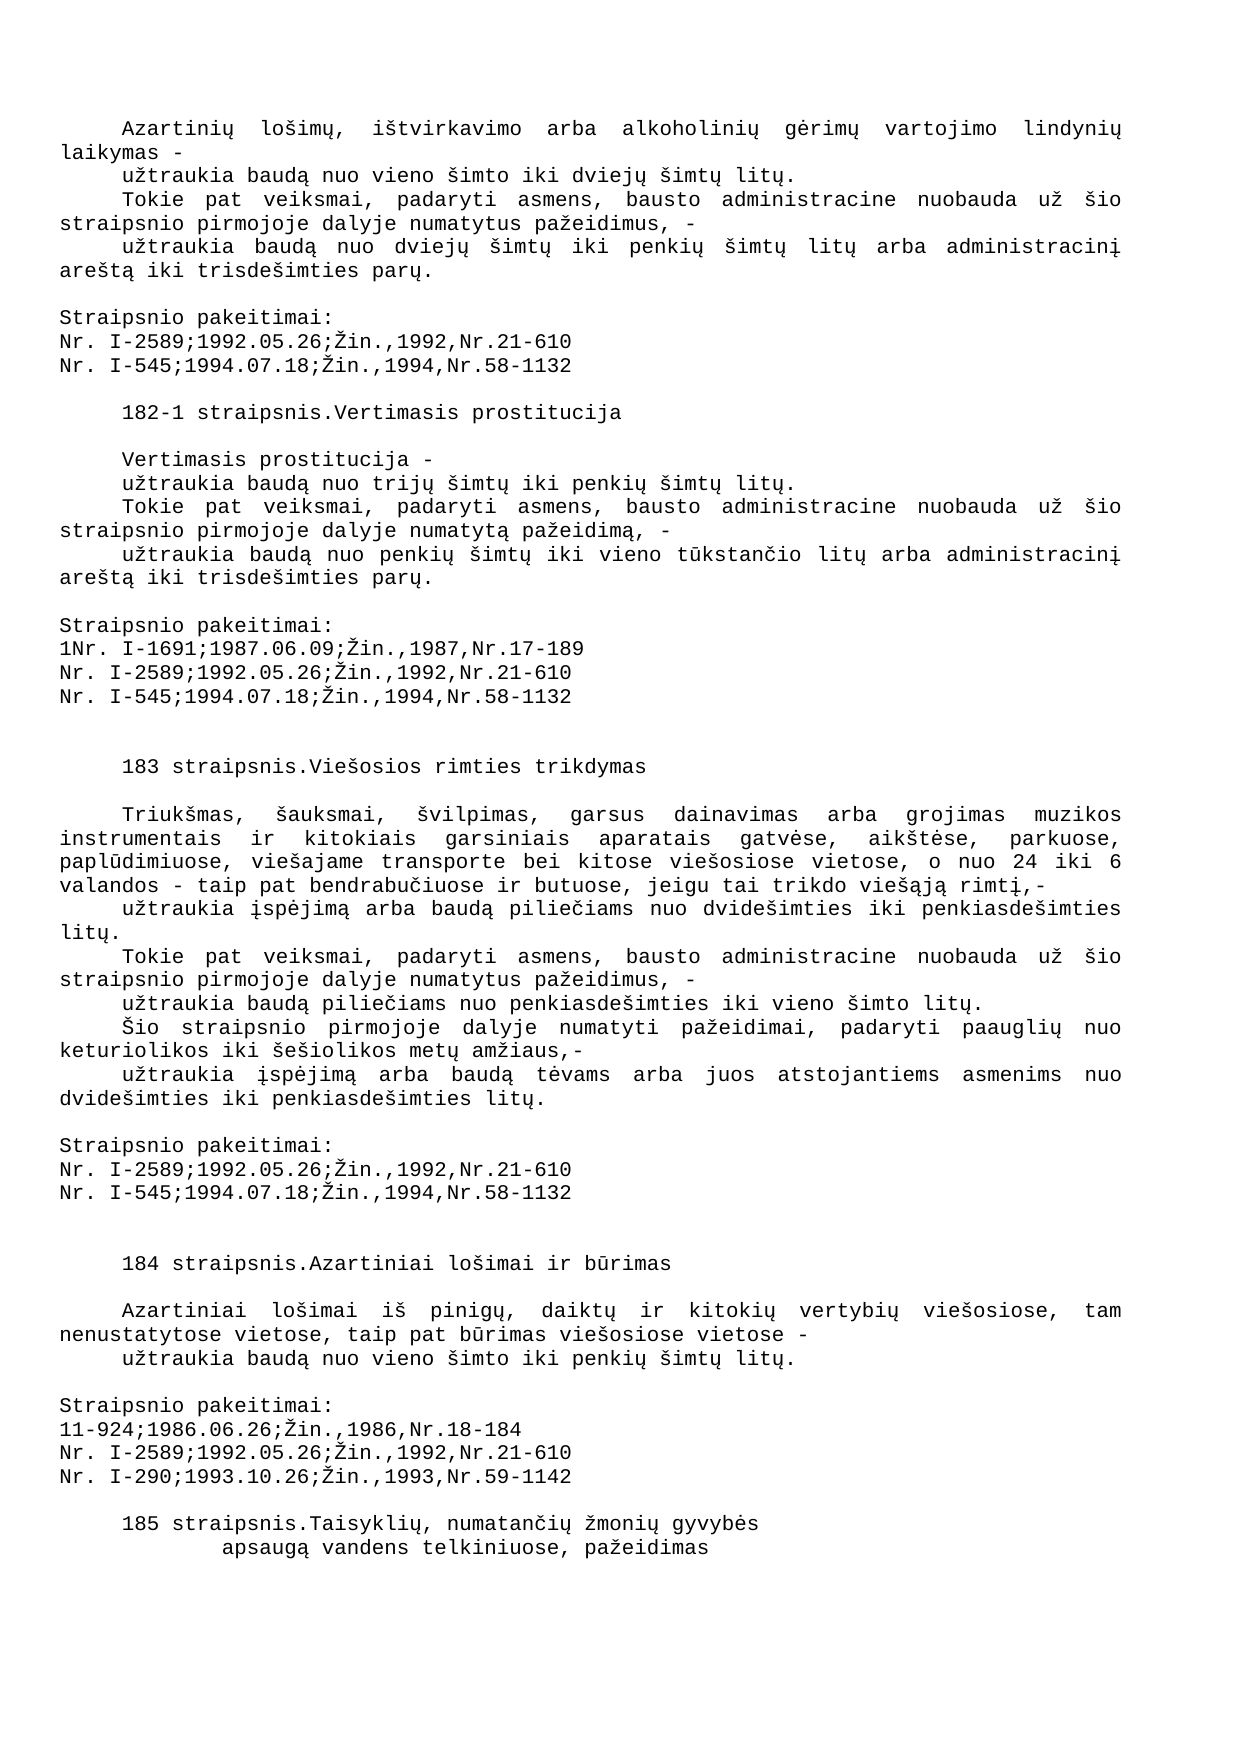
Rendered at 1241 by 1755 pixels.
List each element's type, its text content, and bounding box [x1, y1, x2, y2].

text Straipsnio pakeitimai: [59, 615, 1122, 638]
text Nr. I-2589;1992.05.26;Žin.,1992,Nr.21-610 [59, 1442, 1122, 1466]
text Azartiniai lošimai iš pinigų, daiktų ir kitokių vertybių viešosiose, tam nenustatytose vietose, taip pat būrimas viešosiose vietose - [59, 1300, 1122, 1348]
text Tokie pat veiksmai, padaryti asmens, bausto administracine nuobauda už šio straipsnio pirmojoje dalyje numatytus pažeidimus, - [59, 189, 1122, 236]
text Nr. I-2589;1992.05.26;Žin.,1992,Nr.21-610 [59, 662, 1122, 686]
text užtraukia baudą nuo dviejų šimtų iki penkių šimtų litų arba administracinį areštą iki trisdešimties parų. [59, 236, 1122, 284]
text 184 straipsnis.Azartiniai lošimai ir būrimas [59, 1253, 1122, 1277]
text Nr. I-545;1994.07.18;Žin.,1994,Nr.58-1132 [59, 1182, 1122, 1206]
text užtraukia baudą nuo trijų šimtų iki penkių šimtų litų. [59, 473, 1122, 496]
text Straipsnio pakeitimai: [59, 307, 1122, 331]
text 183 straipsnis.Viešosios rimties trikdymas [59, 757, 1122, 780]
text Tokie pat veiksmai, padaryti asmens, bausto administracine nuobauda už šio straipsnio pirmojoje dalyje numatytus pažeidimus, - [59, 946, 1122, 993]
text 182-1 straipsnis.Vertimasis prostitucija [59, 402, 1122, 426]
text užtraukia baudą nuo penkių šimtų iki vieno tūkstančio litų arba administracinį areštą iki trisdešimties parų. [59, 544, 1122, 591]
text užtraukia baudą piliečiams nuo penkiasdešimties iki vieno šimto litų. [59, 993, 1122, 1017]
text 185 straipsnis.Taisyklių, numatančių žmonių gyvybės [59, 1513, 1122, 1537]
text Triukšmas, šauksmai, švilpimas, garsus dainavimas arba grojimas muzikos instrumentais ir kitokiais garsiniais aparatais gatvėse, aikštėse, parkuose, paplūdimiuose, viešajame transporte bei kitose viešosiose vietose, o nuo 24 iki 6 valandos - taip pat bendrabučiuose ir butuose, jeigu tai trikdo viešąją rimtį,- [59, 804, 1122, 898]
text 1Nr. I-1691;1987.06.09;Žin.,1987,Nr.17-189 [59, 638, 1122, 662]
text Straipsnio pakeitimai: [59, 1395, 1122, 1419]
text Nr. I-290;1993.10.26;Žin.,1993,Nr.59-1142 [59, 1466, 1122, 1489]
text užtraukia įspėjimą arba baudą piliečiams nuo dvidešimties iki penkiasdešimties litų. [59, 898, 1122, 946]
text Azartinių lošimų, ištvirkavimo arba alkoholinių gėrimų vartojimo lindynių laikymas - [59, 118, 1122, 165]
text užtraukia įspėjimą arba baudą tėvams arba juos atstojantiems asmenims nuo dvidešimties iki penkiasdešimties litų. [59, 1064, 1122, 1111]
text Straipsnio pakeitimai: [59, 1135, 1122, 1158]
text Nr. I-2589;1992.05.26;Žin.,1992,Nr.21-610 [59, 331, 1122, 354]
text Tokie pat veiksmai, padaryti asmens, bausto administracine nuobauda už šio straipsnio pirmojoje dalyje numatytą pažeidimą, - [59, 496, 1122, 544]
text Šio straipsnio pirmojoje dalyje numatyti pažeidimai, padaryti paauglių nuo keturiolikos iki šešiolikos metų amžiaus,- [59, 1017, 1122, 1064]
text užtraukia baudą nuo vieno šimto iki penkių šimtų litų. [59, 1348, 1122, 1371]
text Nr. I-2589;1992.05.26;Žin.,1992,Nr.21-610 [59, 1158, 1122, 1182]
text Nr. I-545;1994.07.18;Žin.,1994,Nr.58-1132 [59, 354, 1122, 378]
text užtraukia baudą nuo vieno šimto iki dviejų šimtų litų. [59, 165, 1122, 189]
text Vertimasis prostitucija - [59, 449, 1122, 473]
text 11-924;1986.06.26;Žin.,1986,Nr.18-184 [59, 1419, 1122, 1442]
text apsaugą vandens telkiniuose, pažeidimas [59, 1537, 1122, 1561]
text Nr. I-545;1994.07.18;Žin.,1994,Nr.58-1132 [59, 686, 1122, 709]
